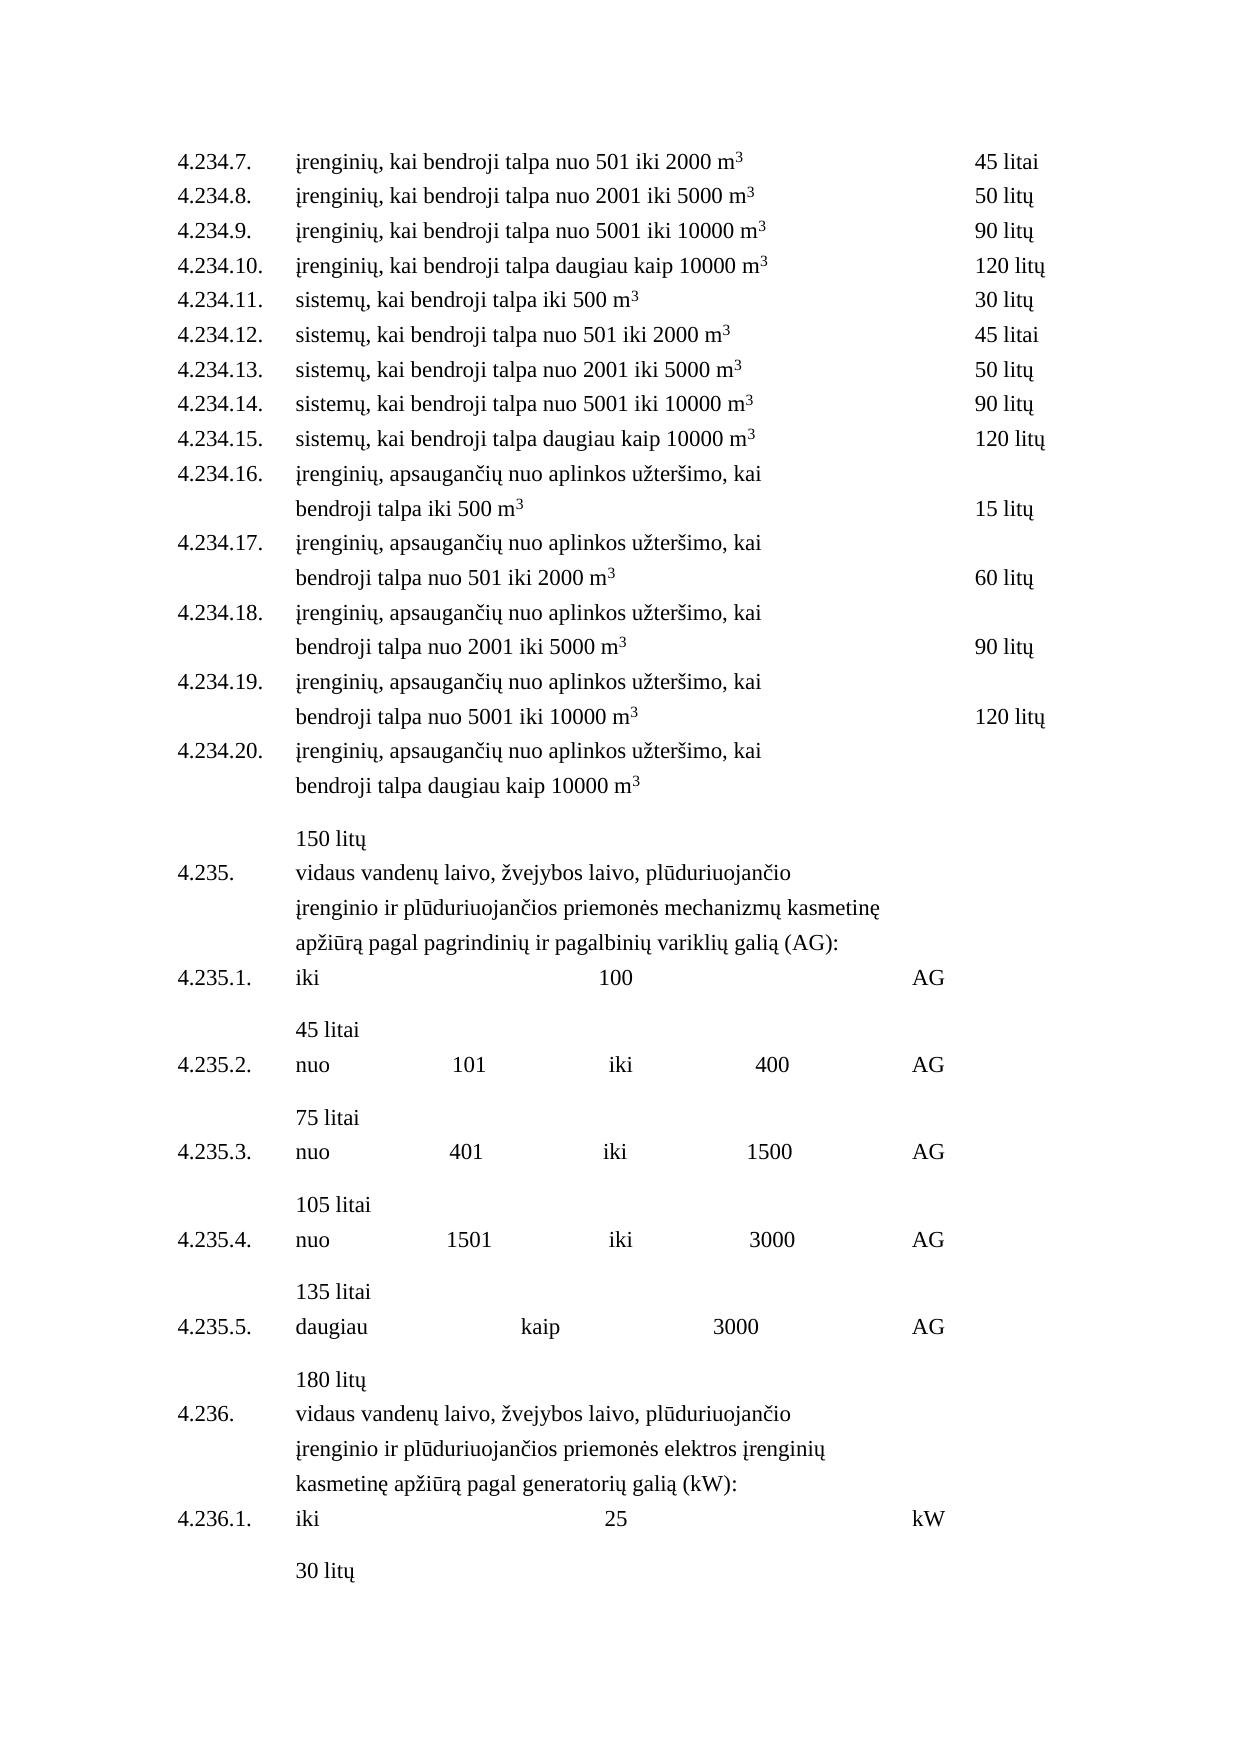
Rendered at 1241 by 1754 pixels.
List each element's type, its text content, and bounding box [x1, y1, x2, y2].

text 4.235.5. daugiau kaip 3000 AG 180 litų [177, 1313, 945, 1392]
text 4.234.7. įrenginių, kai bendroji talpa nuo 501 iki 2000 m3 45 litai [177, 148, 1122, 174]
text apžiūrą pagal pagrindinių ir pagalbinių variklių galią (AG): [295, 929, 945, 955]
text 4.235. vidaus vandenų laivo, žvejybos laivo, plūduriuojančio [177, 859, 1122, 886]
text 4.234.18. įrenginių, apsaugančių nuo aplinkos užteršimo, kai [177, 599, 1122, 625]
text 4.234.11. sistemų, kai bendroji talpa iki 500 m3 30 litų [177, 286, 1122, 313]
text bendroji talpa nuo 501 iki 2000 m3 60 litų [177, 564, 1122, 590]
text 4.234.9. įrenginių, kai bendroji talpa nuo 5001 iki 10000 m3 90 litų [177, 217, 1122, 243]
text 4.235.3. nuo 401 iki 1500 AG 105 litai [177, 1138, 945, 1217]
text 4.234.13. sistemų, kai bendroji talpa nuo 2001 iki 5000 m3 50 litų [177, 356, 1122, 382]
text 4.234.10. įrenginių, kai bendroji talpa daugiau kaip 10000 m3 120 litų [177, 252, 1122, 278]
text bendroji talpa nuo 5001 iki 10000 m3 120 litų [177, 703, 1122, 729]
text 4.234.14. sistemų, kai bendroji talpa nuo 5001 iki 10000 m3 90 litų [177, 391, 1122, 417]
text 4.234.17. įrenginių, apsaugančių nuo aplinkos užteršimo, kai [177, 529, 1122, 556]
text įrenginio ir plūduriuojančios priemonės mechanizmų kasmetinę [177, 894, 1122, 921]
text 4.234.20. įrenginių, apsaugančių nuo aplinkos užteršimo, kai [177, 737, 1122, 764]
text 4.236.1. iki 25 kW 30 litų [177, 1504, 945, 1584]
text 4.235.1. iki 100 AG 45 litai [177, 963, 945, 1043]
text 4.234.12. sistemų, kai bendroji talpa nuo 501 iki 2000 m3 45 litai [177, 321, 1122, 347]
text 4.234.16. įrenginių, apsaugančių nuo aplinkos užteršimo, kai [177, 460, 1122, 486]
text 4.236. vidaus vandenų laivo, žvejybos laivo, plūduriuojančio [177, 1401, 1122, 1427]
text bendroji talpa daugiau kaip 10000 m3 150 litų [295, 772, 945, 851]
text 4.235.4. nuo 1501 iki 3000 AG 135 litai [177, 1226, 945, 1305]
text 4.234.15. sistemų, kai bendroji talpa daugiau kaip 10000 m3 120 litų [177, 425, 1122, 452]
text įrenginio ir plūduriuojančios priemonės elektros įrenginių [177, 1435, 1122, 1462]
text kasmetinę apžiūrą pagal generatorių galią (kW): [295, 1470, 945, 1496]
text bendroji talpa nuo 2001 iki 5000 m3 90 litų [177, 633, 1122, 660]
text 4.234.19. įrenginių, apsaugančių nuo aplinkos užteršimo, kai [177, 668, 1122, 694]
text 4.234.8. įrenginių, kai bendroji talpa nuo 2001 iki 5000 m3 50 litų [177, 182, 1122, 209]
text 4.235.2. nuo 101 iki 400 AG 75 litai [177, 1051, 945, 1130]
text bendroji talpa iki 500 m3 15 litų [177, 494, 1122, 521]
